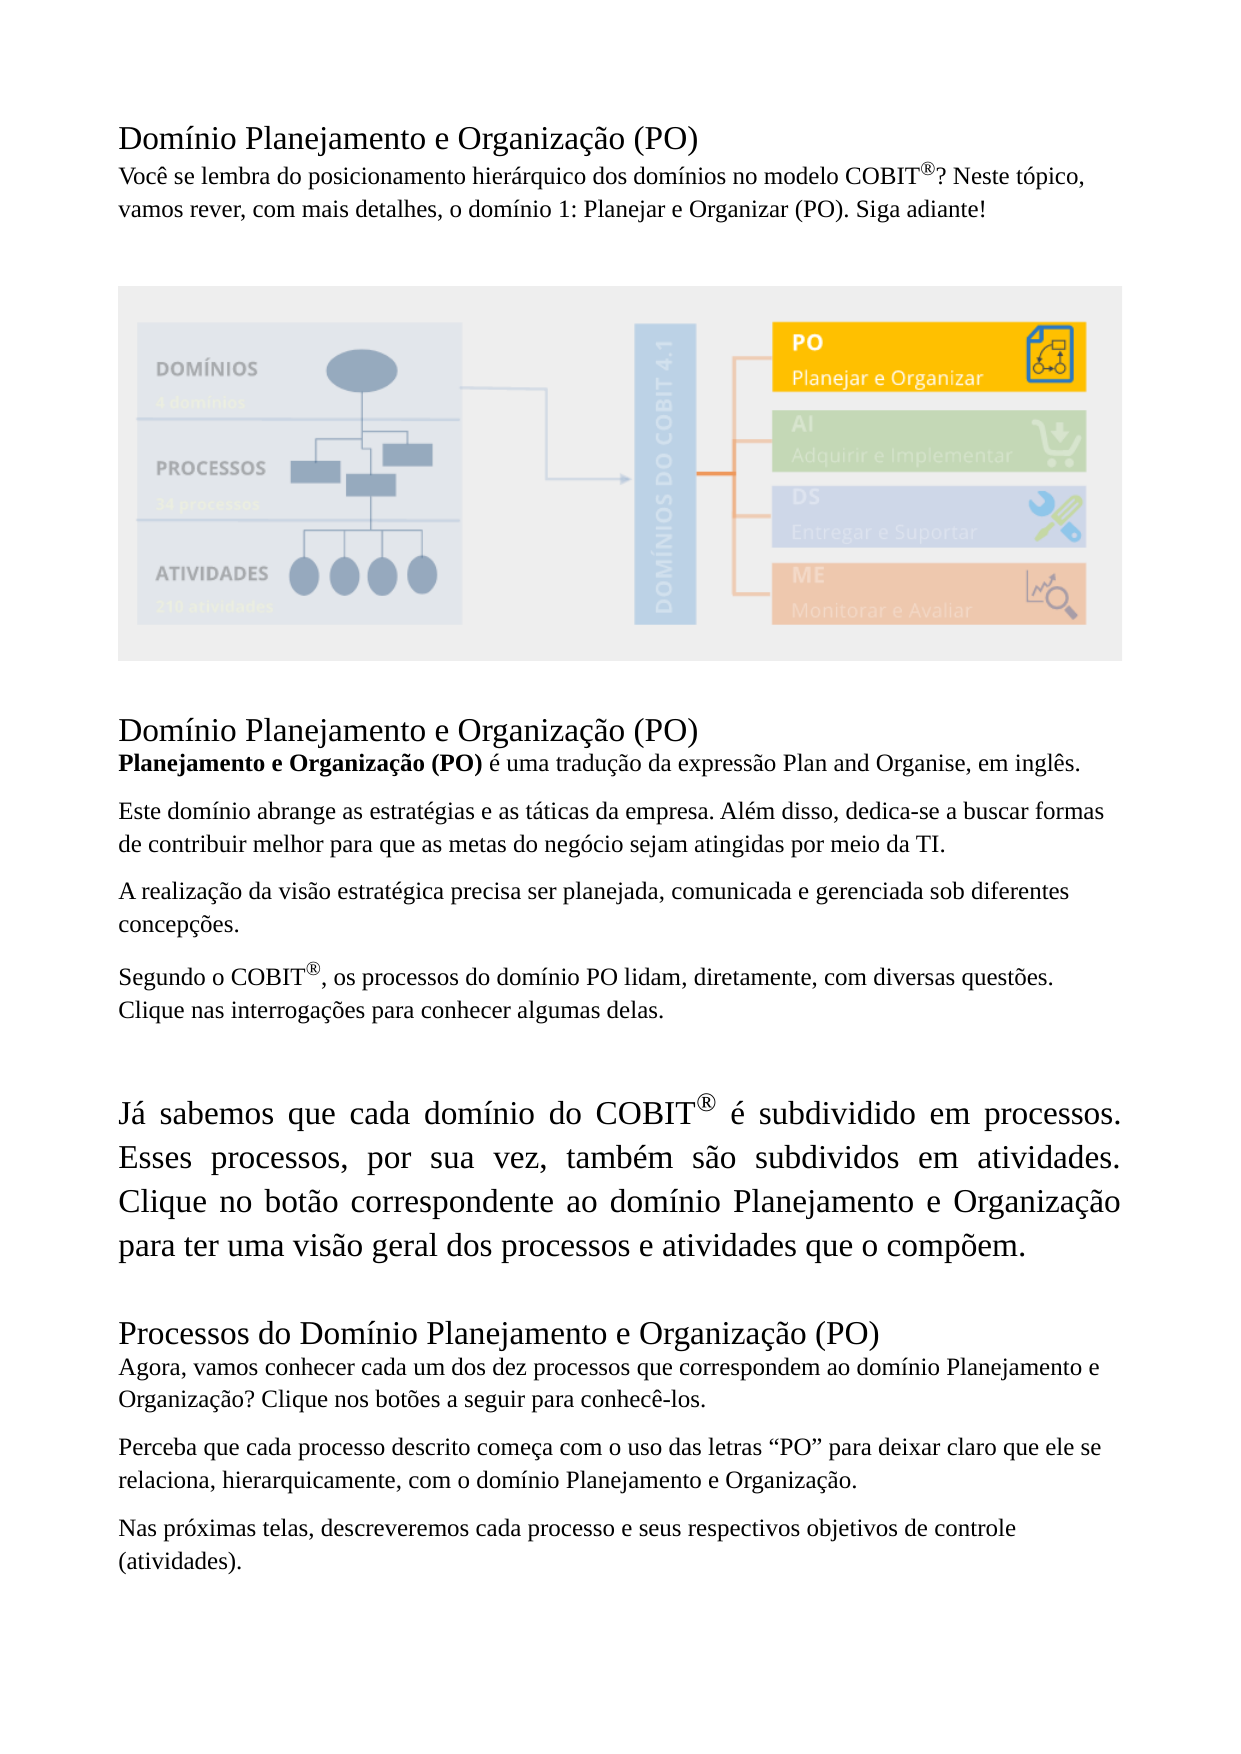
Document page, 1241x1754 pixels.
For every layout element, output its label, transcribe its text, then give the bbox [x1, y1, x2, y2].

text Este domínio abrange as estratégias e as táticas da empresa. Além disso, dedica-se a buscar formas de contribuir melhor para que as metas do negócio sejam atingidas por meio da TI. [118, 796, 1122, 858]
picture [118, 286, 1123, 661]
text Você se lembra do posicionamento hierárquico dos domínios no modelo COBIT®? Neste tópico, vamos rever, com mais detalhes, o domínio 1: Planejar e Organizar (PO). Siga adiante! [118, 156, 1122, 223]
text Planejamento e Organização (PO) é uma tradução da expressão Plan and Organise, em inglês. [118, 748, 1122, 777]
subtitle Domínio Planejamento e Organização (PO) [118, 118, 1122, 156]
text Nas próximas telas, descreveremos cada processo e seus respectivos objetivos de controle (atividades). [118, 1513, 1122, 1574]
subtitle Processos do Domínio Planejamento e Organização (PO) [118, 1313, 1122, 1352]
text Perceba que cada processo descrito começa com o uso das letras “PO” para deixar claro que ele se relaciona, hierarquicamente, com o domínio Planejamento e Organização. [118, 1432, 1122, 1494]
text A realização da visão estratégica precisa ser planejada, comunicada e gerenciada sob diferentes concepções. [118, 876, 1122, 938]
subtitle Domínio Planejamento e Organização (PO) [118, 710, 1122, 748]
text Já sabemos que cada domínio do COBIT® é subdividido em processos. Esses processos, por sua vez, também são subdividos em atividades. Clique no botão correspondente ao domínio Planejamento e Organização para ter uma visão geral dos processos e atividades que o compõem. [118, 1087, 1122, 1263]
text Segundo o COBIT®, os processos do domínio PO lidam, diretamente, com diversas questões. Clique nas interrogações para conhecer algumas delas. [118, 957, 1122, 1024]
text Agora, vamos conhecer cada um dos dez processos que correspondem ao domínio Planejamento e Organização? Clique nos botões a seguir para conhecê-los. [118, 1352, 1122, 1413]
